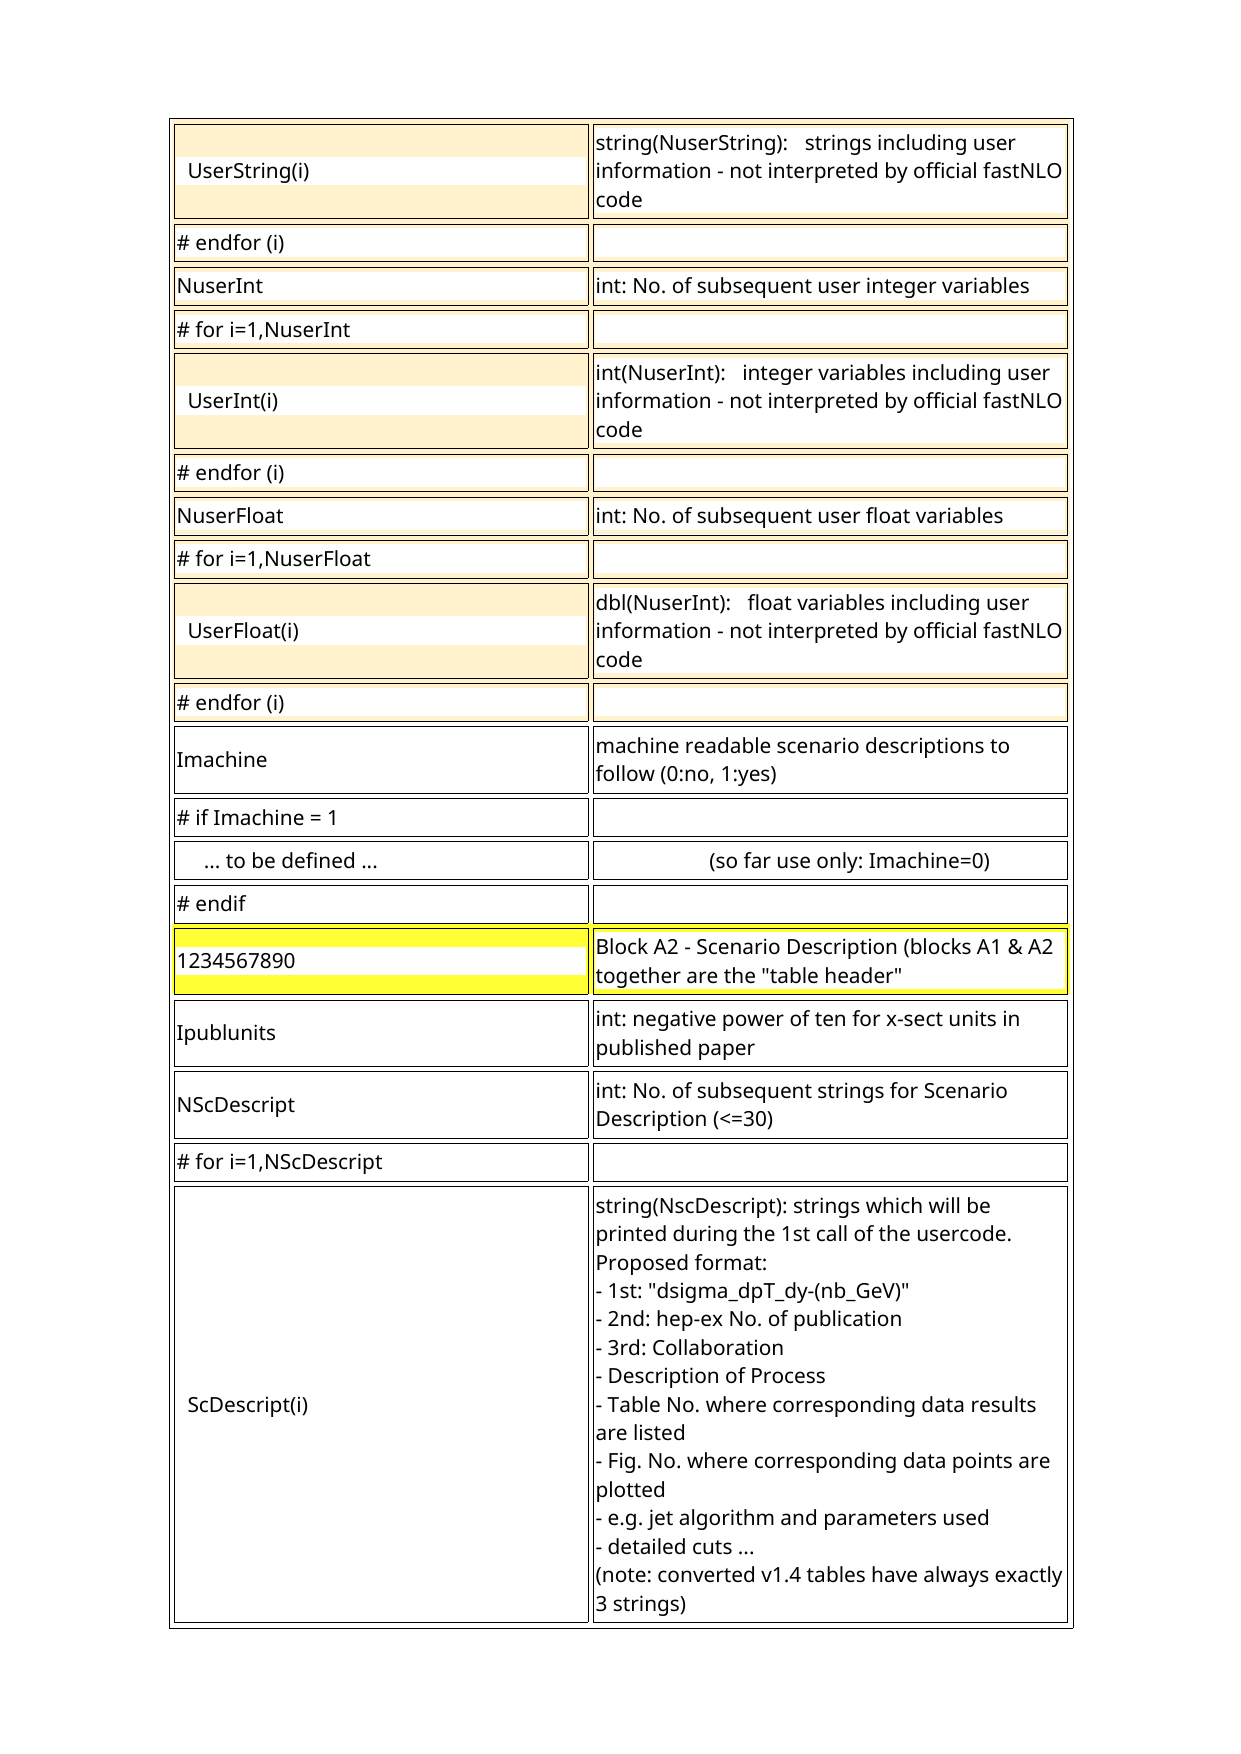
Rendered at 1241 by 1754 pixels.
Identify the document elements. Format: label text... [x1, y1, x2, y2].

table_cell [591, 305, 1070, 348]
table_cell int: No. of subsequent user float variables [591, 491, 1070, 534]
table_cell [591, 535, 1070, 578]
table_cell string(NuserString): strings including user information - not interpreted by official fastNLO code [591, 119, 1070, 218]
table_cell # endfor (i) [172, 218, 591, 261]
table_cell [591, 879, 1070, 922]
table_cell [591, 678, 1070, 721]
table_cell [594, 541, 1067, 578]
table_cell (so far use only: Imachine=0) [591, 836, 1070, 879]
table_cell Imachine [172, 721, 591, 793]
table_cell [594, 886, 1067, 922]
table_cell Block A2 - Scenario Description (blocks A1 & A2 together are the "table header" [591, 923, 1070, 994]
table_cell ScDescript(i) [172, 1181, 591, 1622]
table_cell int: No. of subsequent strings for Scenario Description (<=30) [591, 1066, 1070, 1137]
table_cell int(NuserInt): integer variables including user information - not interpreted by official fastNLO code [591, 348, 1070, 448]
table_cell [591, 793, 1070, 836]
table_cell # for i=1,NuserFloat [172, 535, 591, 578]
table_cell # endif [172, 879, 591, 922]
table_cell [594, 684, 1067, 721]
table_cell [591, 448, 1070, 491]
table_cell # for i=1,NScDescript [172, 1138, 591, 1181]
table_cell int: No. of subsequent user integer variables [591, 261, 1070, 305]
table_cell [594, 311, 1067, 348]
table_cell NuserFloat [172, 491, 591, 534]
table_cell int: negative power of ten for x-sect units in published paper [591, 994, 1070, 1066]
table_cell # endfor (i) [172, 678, 591, 721]
table_cell # if Imachine = 1 [172, 793, 591, 836]
table_cell ... to be defined ... [172, 836, 591, 879]
table_cell NuserInt [172, 261, 591, 305]
table_cell [591, 1138, 1070, 1181]
table_cell string(NscDescript): strings which will be printed during the 1st call of the usercode. Proposed format: - 1st: "dsigma_dpT_dy-(nb_GeV)" - 2nd: hep-ex No. of publication - 3rd: Collaboration - Description of Process - Table No. where corresponding data results are listed - Fig. No. where corresponding data points are plotted - e.g. jet algorithm and parameters used - detailed cuts ... (note: converted v1.4 tables have always exactly 3 strings) [591, 1181, 1070, 1622]
table_cell [594, 225, 1067, 261]
table_cell [594, 1144, 1067, 1181]
table_cell # for i=1,NuserInt [172, 305, 591, 348]
table_cell # endfor (i) [172, 448, 591, 491]
table_cell machine readable scenario descriptions to follow (0:no, 1:yes) [591, 721, 1070, 793]
table_cell NScDescript [172, 1066, 591, 1137]
table_cell dbl(NuserInt): float variables including user information - not interpreted by official fastNLO code [591, 578, 1070, 678]
table_cell [594, 455, 1067, 491]
table_cell [594, 799, 1067, 836]
table_cell UserInt(i) [172, 348, 591, 448]
table_cell UserString(i) [172, 119, 591, 218]
table_cell 1234567890 [172, 923, 591, 994]
table_cell UserFloat(i) [172, 578, 591, 678]
table_cell [591, 218, 1070, 261]
table_cell Ipublunits [172, 994, 591, 1066]
